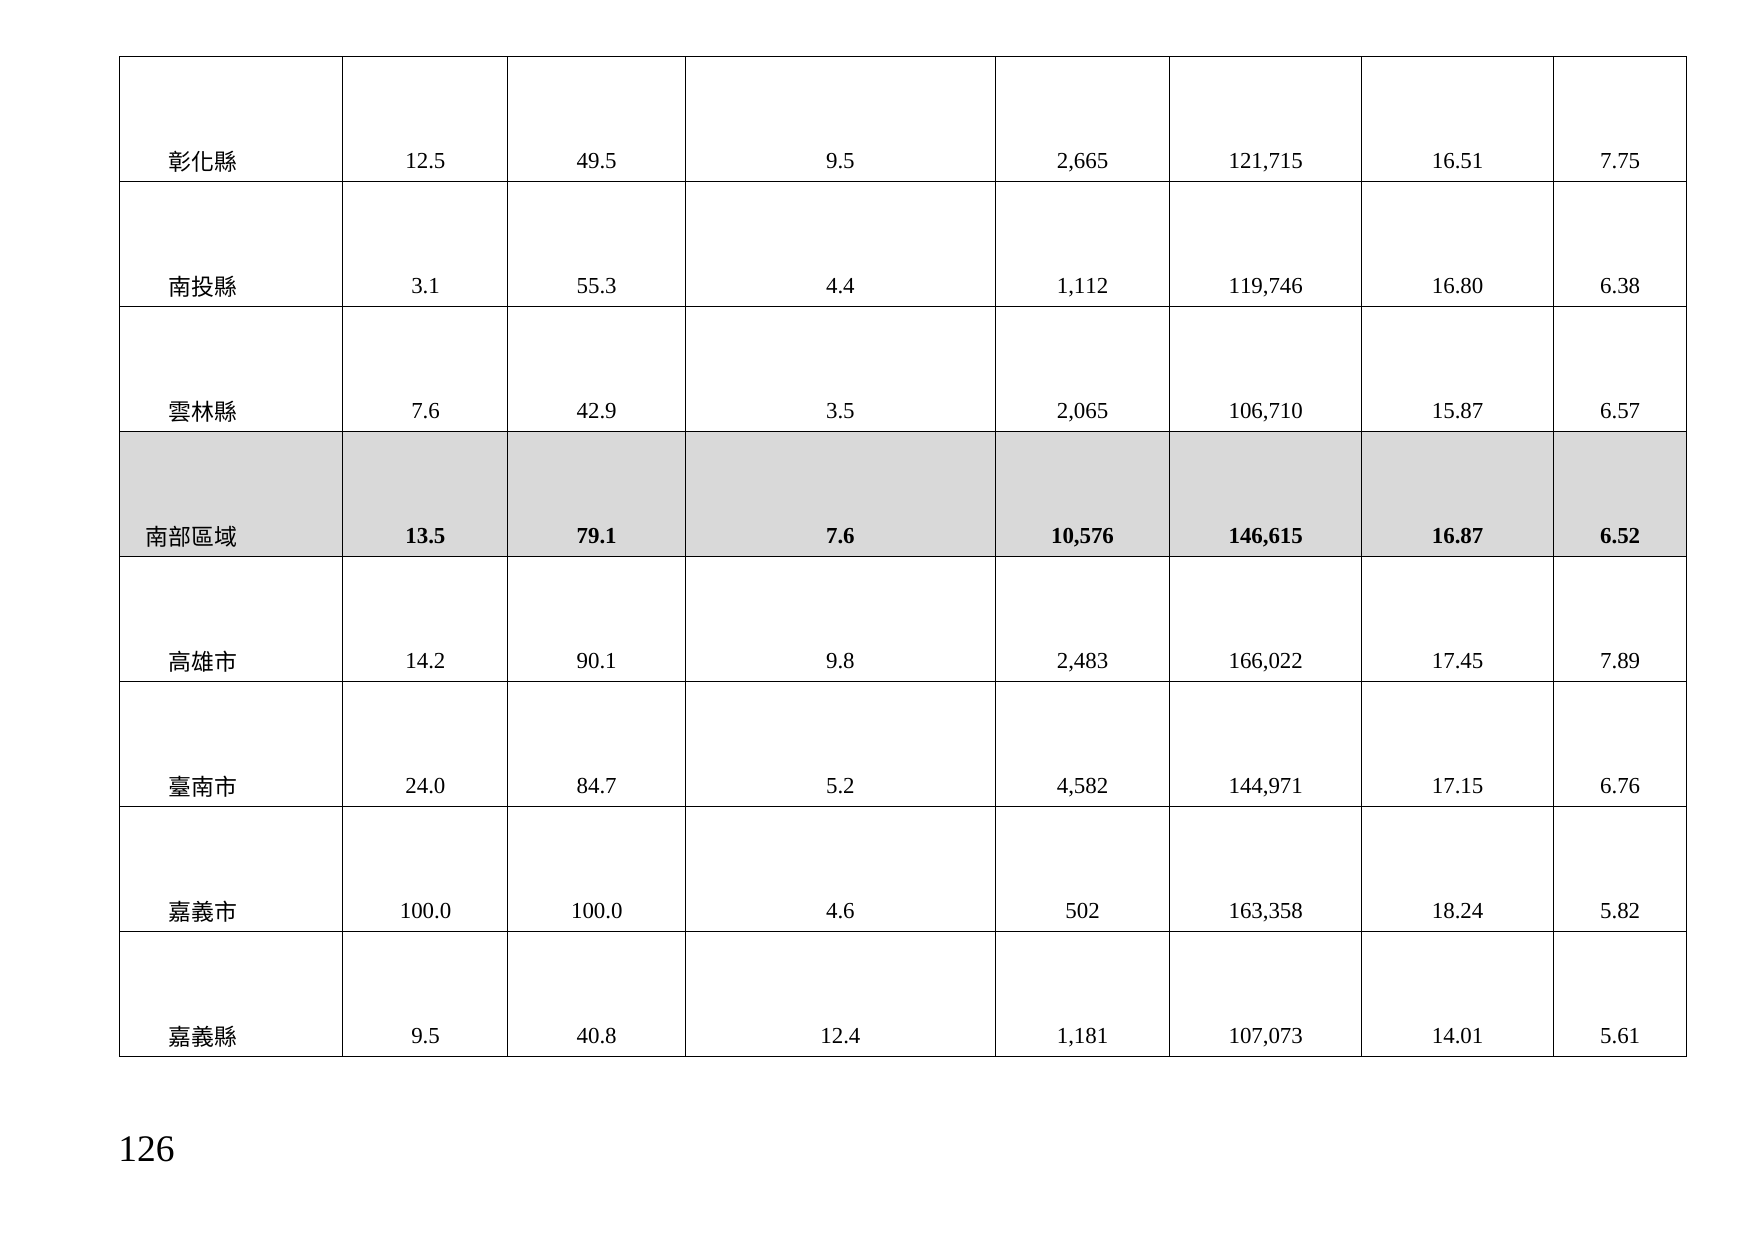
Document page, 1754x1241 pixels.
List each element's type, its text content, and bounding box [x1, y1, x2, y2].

table_cell 6.38 [1554, 182, 1686, 306]
table_cell 144,971 [1170, 682, 1361, 806]
table_cell 彰化縣 [120, 57, 342, 181]
table_cell 3.1 [343, 182, 507, 306]
table_cell 6.76 [1554, 682, 1686, 806]
table_cell 163,358 [1170, 807, 1361, 931]
table_cell 2,665 [996, 57, 1169, 181]
table_cell 2,065 [996, 307, 1169, 431]
table_cell 7.89 [1554, 557, 1686, 681]
table_cell 1,181 [996, 932, 1169, 1056]
table_cell 5.61 [1554, 932, 1686, 1056]
table_cell 13.5 [343, 432, 507, 556]
table_cell 18.24 [1362, 807, 1553, 931]
table_cell 17.15 [1362, 682, 1553, 806]
table_cell 14.01 [1362, 932, 1553, 1056]
table_cell 16.80 [1362, 182, 1553, 306]
table_cell 79.1 [508, 432, 685, 556]
table_cell 4,582 [996, 682, 1169, 806]
table_cell 121,715 [1170, 57, 1361, 181]
table_cell 臺南市 [120, 682, 342, 806]
table_cell 16.51 [1362, 57, 1553, 181]
table_cell 4.4 [686, 182, 995, 306]
table_cell 90.1 [508, 557, 685, 681]
table_cell 17.45 [1362, 557, 1553, 681]
table_cell 3.5 [686, 307, 995, 431]
table_cell 12.4 [686, 932, 995, 1056]
table_cell 100.0 [508, 807, 685, 931]
table_cell 9.8 [686, 557, 995, 681]
table_cell 5.2 [686, 682, 995, 806]
table_cell 南投縣 [120, 182, 342, 306]
table_cell 84.7 [508, 682, 685, 806]
table_cell 12.5 [343, 57, 507, 181]
table_cell 502 [996, 807, 1169, 931]
table_cell 106,710 [1170, 307, 1361, 431]
table_cell 9.5 [343, 932, 507, 1056]
table_cell 166,022 [1170, 557, 1361, 681]
table_cell 55.3 [508, 182, 685, 306]
table_cell 高雄市 [120, 557, 342, 681]
table_cell 119,746 [1170, 182, 1361, 306]
table_cell 1,112 [996, 182, 1169, 306]
table_cell 4.6 [686, 807, 995, 931]
table_cell 15.87 [1362, 307, 1553, 431]
table_cell 7.6 [343, 307, 507, 431]
table_cell 42.9 [508, 307, 685, 431]
table_cell 14.2 [343, 557, 507, 681]
table_cell 9.5 [686, 57, 995, 181]
table_cell 10,576 [996, 432, 1169, 556]
table_cell 7.75 [1554, 57, 1686, 181]
table_cell 2,483 [996, 557, 1169, 681]
table_cell 7.6 [686, 432, 995, 556]
table_cell 南部區域 [120, 432, 342, 556]
table_cell 40.8 [508, 932, 685, 1056]
table_cell 6.52 [1554, 432, 1686, 556]
table_cell 6.57 [1554, 307, 1686, 431]
table_cell 嘉義市 [120, 807, 342, 931]
table_cell 49.5 [508, 57, 685, 181]
table_cell 100.0 [343, 807, 507, 931]
table_cell 24.0 [343, 682, 507, 806]
table_cell 5.82 [1554, 807, 1686, 931]
table_cell 107,073 [1170, 932, 1361, 1056]
table_cell 146,615 [1170, 432, 1361, 556]
table_cell 16.87 [1362, 432, 1553, 556]
table_cell 雲林縣 [120, 307, 342, 431]
table_cell 嘉義縣 [120, 932, 342, 1056]
